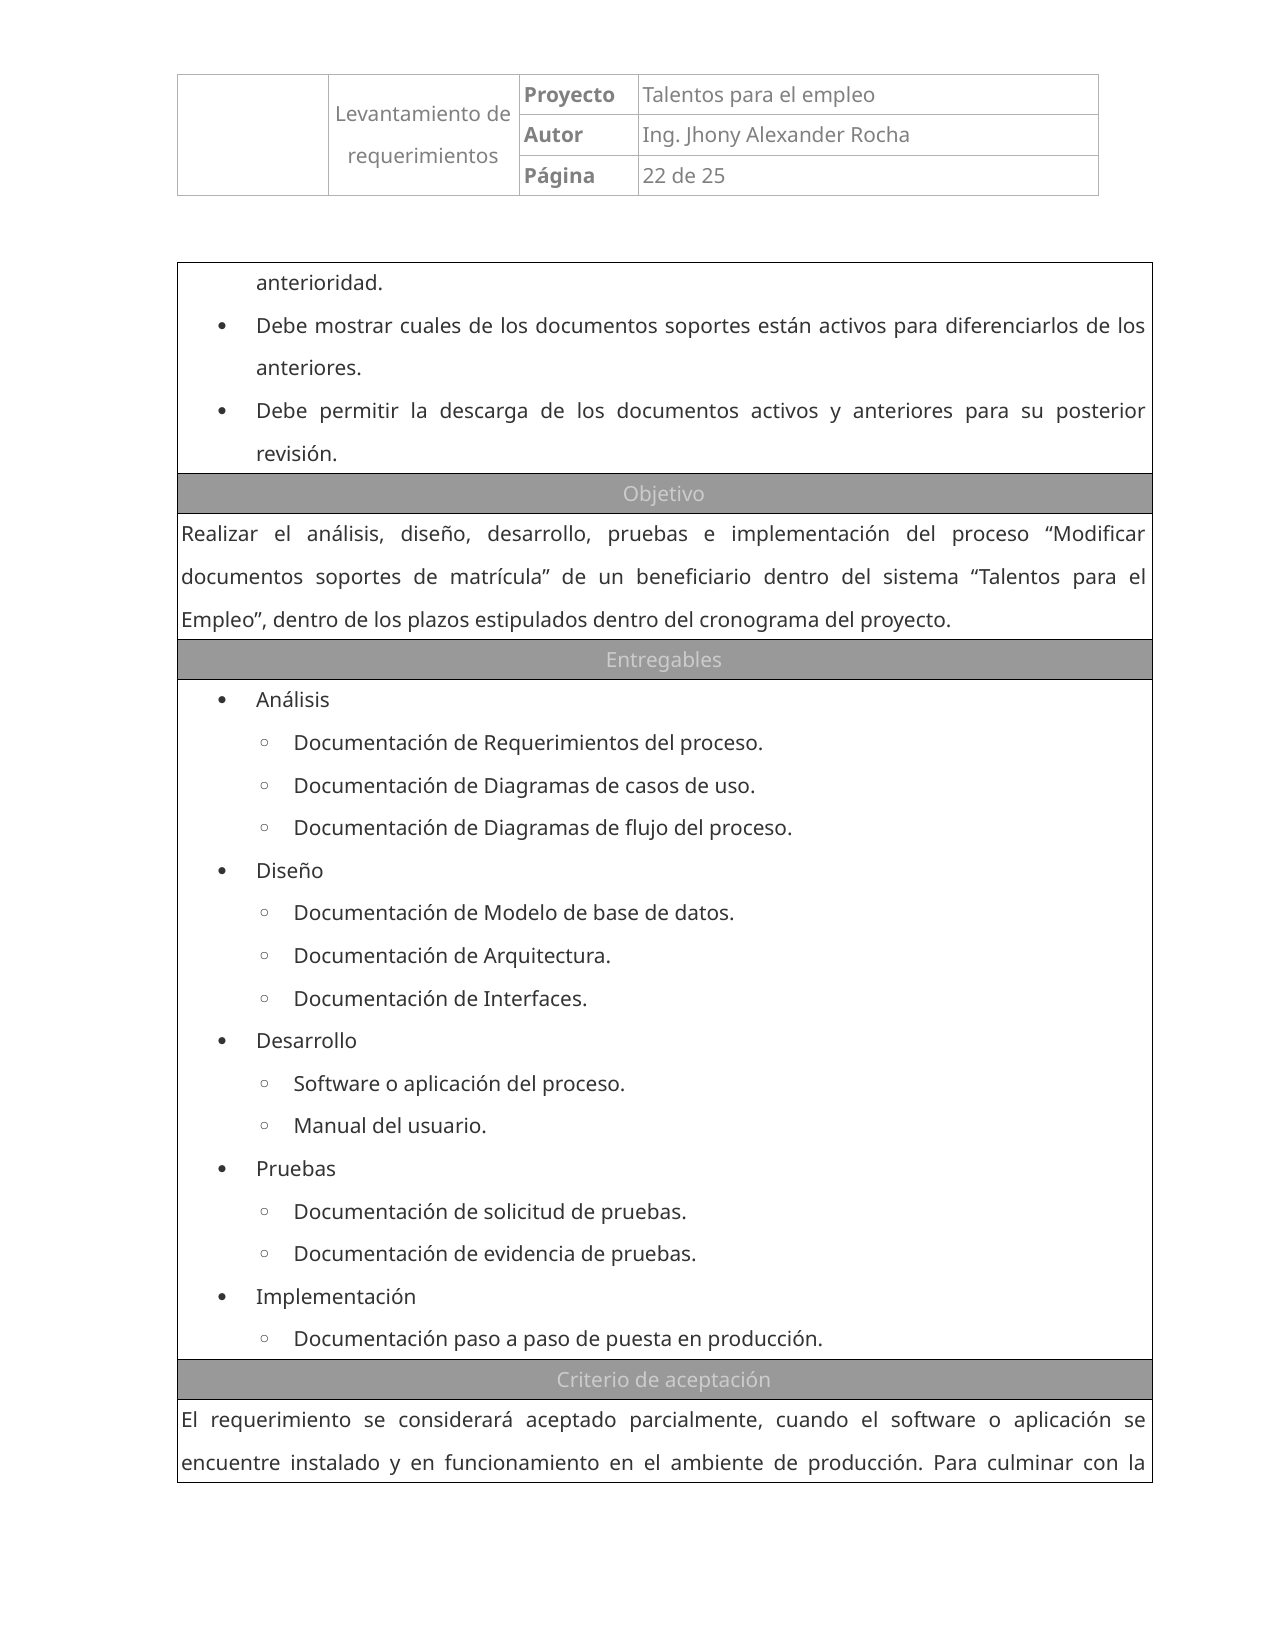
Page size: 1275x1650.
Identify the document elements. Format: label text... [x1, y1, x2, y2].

table_cell Objetivo [178, 474, 1152, 513]
table_cell El requerimiento se considerará aceptado parcialmente, cuando el software o aplicación se encuentre instalado y en funcionamiento en el ambiente de producción. Para culminar con la [178, 1400, 1152, 1482]
table_cell Realizar el análisis, diseño, desarrollo, pruebas e implementación del proceso “Modificar documentos soportes de matrícula” de un beneficiario dentro del sistema “Talentos para el Empleo”, dentro de los plazos estipulados dentro del cronograma del proyecto. [178, 514, 1152, 639]
table_cell Entregables [178, 640, 1152, 679]
table_cell Análisis Documentación de Requerimientos del proceso. Documentación de Diagramas de casos de uso. Documentación de Diagramas de flujo del proceso. Diseño Documentación de Modelo de base de datos. Documentación de Arquitectura. Documentación de Interfaces. Desarrollo Software o aplicación del proceso. Manual del usuario. Pruebas Documentación de solicitud de pruebas. Documentación de evidencia de pruebas. Implementación Documentación paso a paso de puesta en producción. [178, 680, 1152, 1359]
table_cell Criterio de aceptación [178, 1360, 1152, 1399]
table_cell anterioridad. Debe mostrar cuales de los documentos soportes están activos para diferenciarlos de los anteriores. Debe permitir la descarga de los documentos activos y anteriores para su posterior revisión. [178, 263, 1152, 473]
